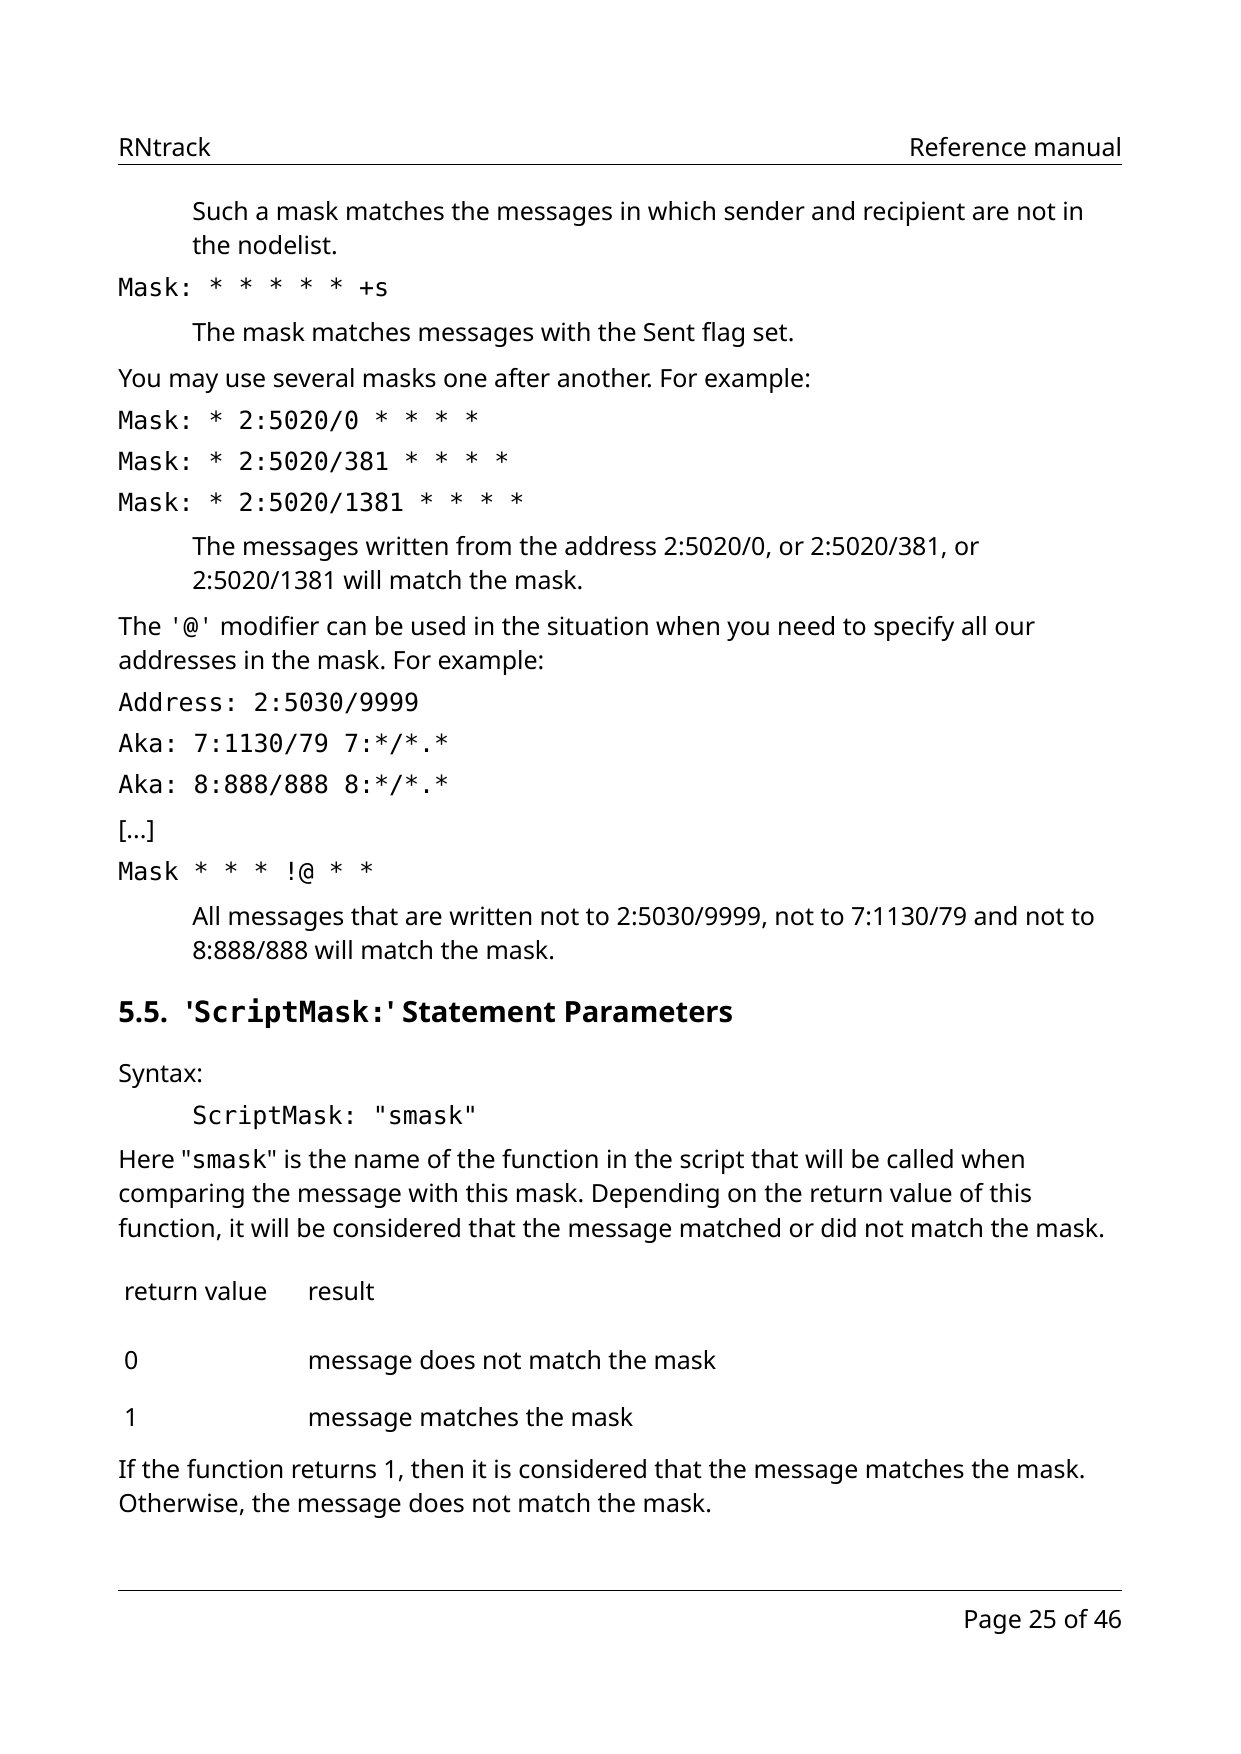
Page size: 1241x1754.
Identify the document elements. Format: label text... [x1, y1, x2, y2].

table_cell message matches the mask [302, 1383, 1122, 1440]
text Here "smask" is the name of the function in the script that will be called when comparing the message with this mask. Depending on the return value of this function, it will be considered that the message matched or did not match the mask. [118, 1142, 1122, 1244]
table_cell message does not match the mask [302, 1325, 1122, 1382]
text Address: 2:5030/9999 [118, 689, 1122, 718]
text Syntax: [118, 1055, 1122, 1089]
text If the function returns 1, then it is considered that the message matches the mask. Otherwise, the message does not match the mask. [118, 1451, 1122, 1519]
text All messages that are written not to 2:5030/9999, not to 7:1130/79 and not to 8:888/888 will match the mask. [192, 898, 1122, 966]
text Mask: * 2:5020/1381 * * * * [118, 488, 1122, 517]
table_cell 1 [118, 1383, 302, 1440]
text You may use several masks one after another. For example: [118, 360, 1122, 394]
text The messages written from the address 2:5020/0, or 2:5020/381, or 2:5020/1381 will match the mask. [192, 529, 1122, 597]
table_header return value [118, 1256, 302, 1325]
table_header result [302, 1256, 1122, 1325]
subtitle 'ScriptMask:' Statement Parameters [118, 991, 1122, 1031]
text ScriptMask: "smask" [192, 1101, 1122, 1130]
text Aka: 7:1130/79 7:*/*.* [118, 729, 1122, 759]
table_cell 0 [118, 1325, 302, 1382]
text Such a mask matches the messages in which sender and recipient are not in the nodelist. [192, 193, 1122, 262]
text Aka: 8:888/888 8:*/*.* [118, 771, 1122, 800]
text Mask: * * * * * +s [118, 273, 1122, 303]
text The '@' modifier can be used in the situation when you need to specify all our addresses in the mask. For example: [118, 609, 1122, 677]
text Mask: * 2:5020/381 * * * * [118, 447, 1122, 476]
text [...] [118, 811, 1122, 846]
text The mask matches messages with the Sent flag set. [192, 314, 1122, 348]
text Mask * * * !@ * * [118, 857, 1122, 886]
text Mask: * 2:5020/0 * * * * [118, 406, 1122, 435]
